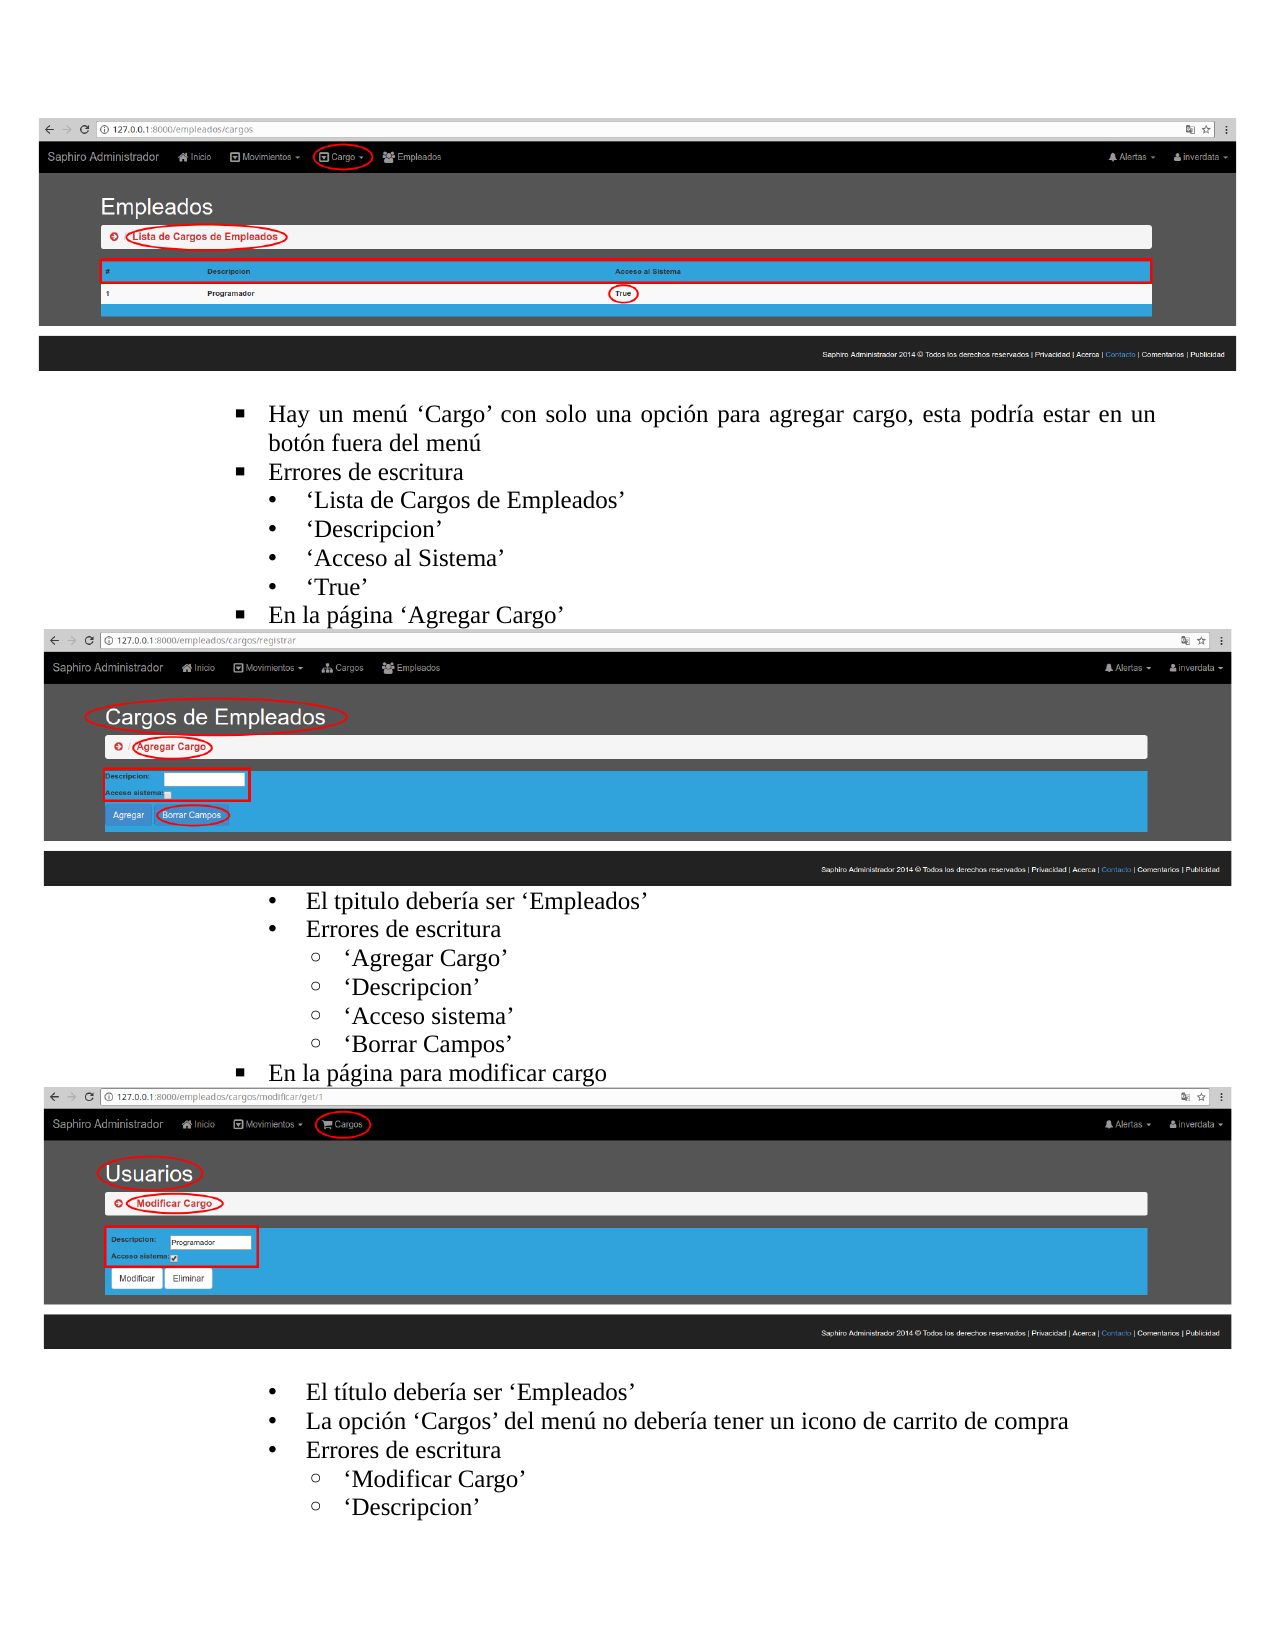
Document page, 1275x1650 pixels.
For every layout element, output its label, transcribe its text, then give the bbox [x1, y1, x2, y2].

list Hay un menú ‘Cargo’ con solo una opción para agregar cargo, esta podría estar en un botón fuera del menú [231, 399, 1157, 457]
list ‘Acceso al Sistema’ [268, 543, 1157, 572]
list El título debería ser ‘Empleados’ [268, 1377, 1157, 1406]
list El tpitulo debería ser ‘Empleados’ [268, 886, 1157, 914]
list ‘Modificar Cargo’ [306, 1464, 1157, 1492]
list Errores de escritura [268, 914, 1157, 943]
list ‘Descripcion’ [306, 972, 1157, 1001]
list La opción ‘Cargos’ del menú no debería tener un icono de carrito de compra [268, 1406, 1157, 1435]
list ‘True’ [268, 572, 1157, 601]
list ‘Descripcion’ [268, 514, 1157, 543]
list ‘Descripcion’ [306, 1492, 1157, 1521]
list ‘Agregar Cargo’ [306, 943, 1157, 972]
list ‘Lista de Cargos de Empleados’ [268, 486, 1157, 514]
list ‘Borrar Campos’ [306, 1029, 1157, 1058]
list ‘Acceso sistema’ [306, 1001, 1157, 1029]
list Errores de escritura [268, 1435, 1157, 1464]
list En la página para modificar cargo [231, 1058, 1157, 1087]
list En la página ‘Agregar Cargo’ [231, 601, 1157, 629]
picture [43, 1087, 1232, 1349]
picture [38, 118, 1237, 371]
list Errores de escritura [231, 457, 1157, 486]
picture [43, 629, 1232, 886]
